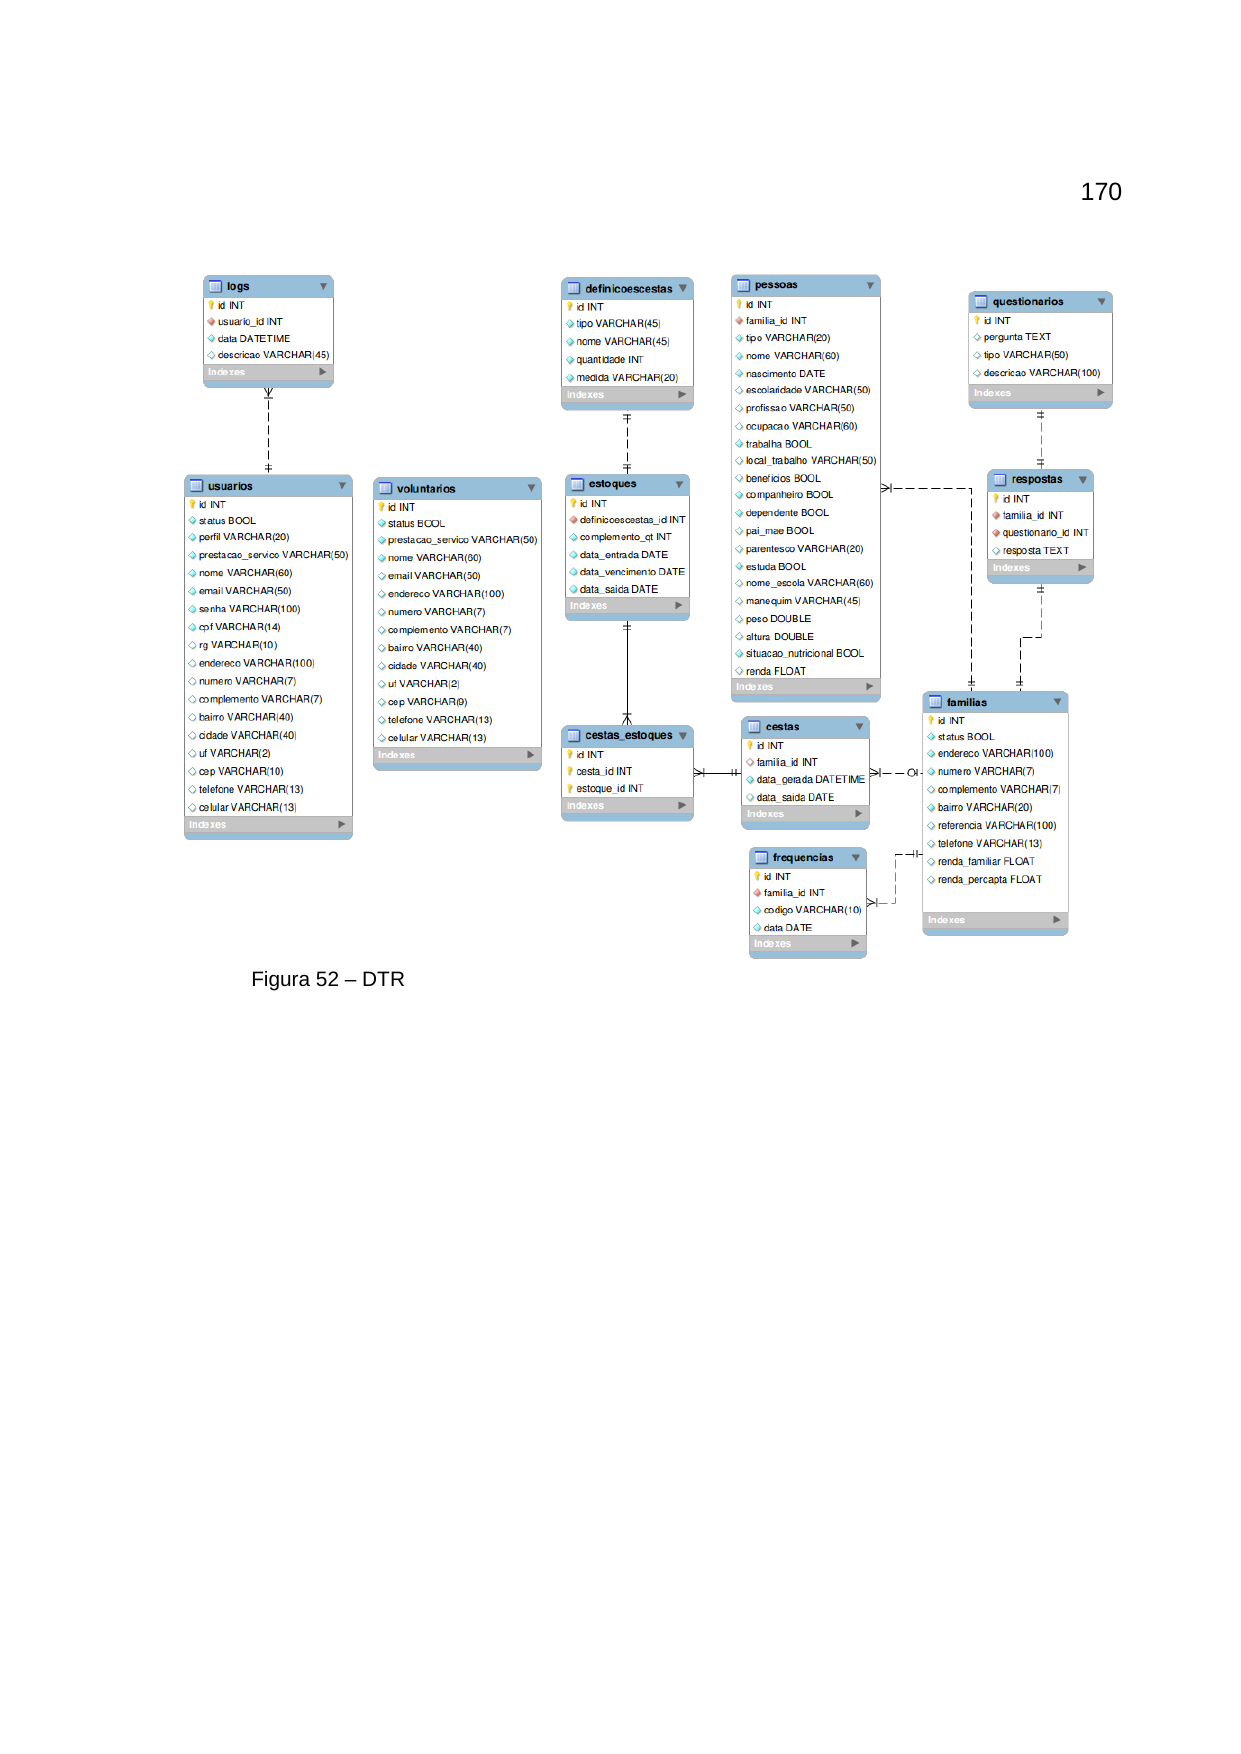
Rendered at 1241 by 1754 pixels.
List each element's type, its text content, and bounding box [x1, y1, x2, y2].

text Figura 52 – DTR [177, 967, 1122, 991]
picture [177, 265, 1123, 967]
